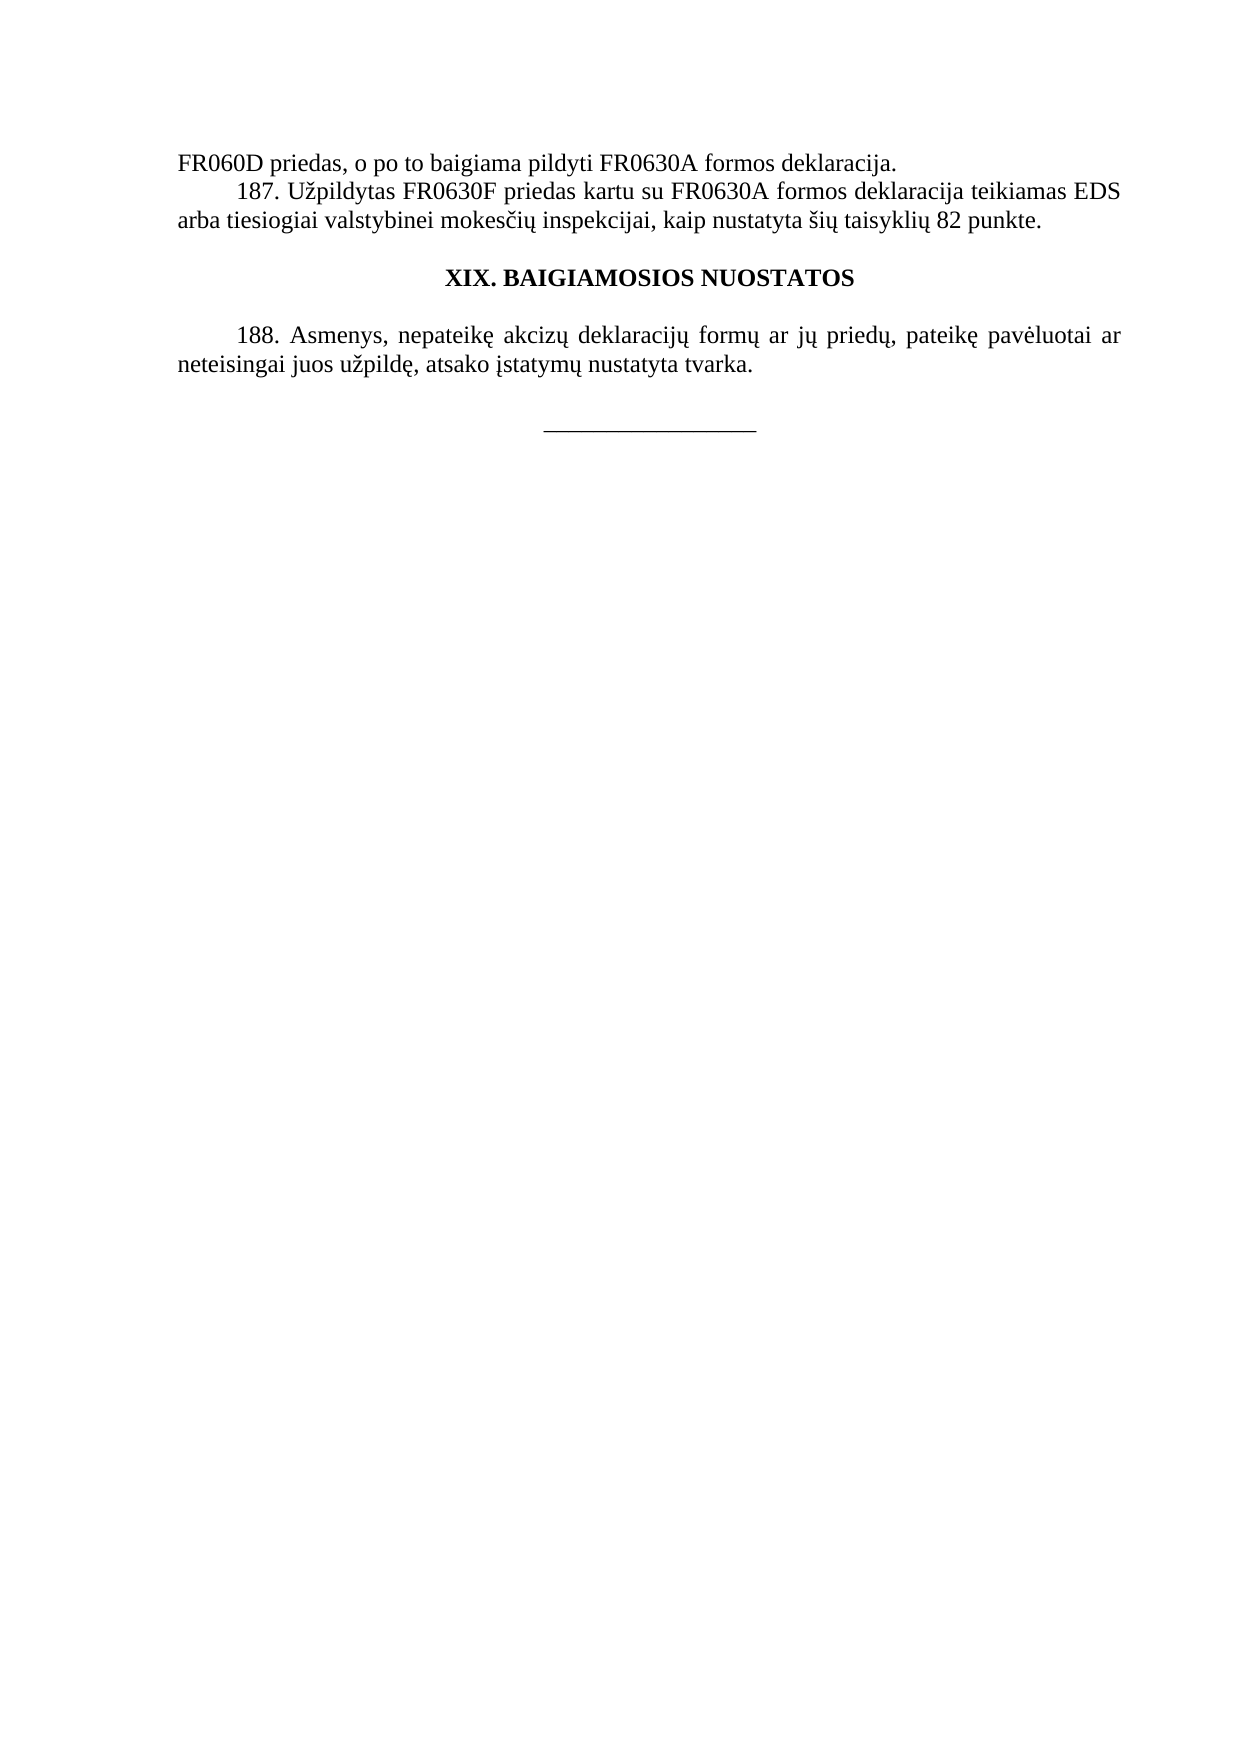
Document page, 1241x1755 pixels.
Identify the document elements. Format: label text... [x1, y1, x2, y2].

text XIX. BAIGIAMOSIOS NUOSTATOS [177, 263, 1122, 291]
text 187. Užpildytas FR0630F priedas kartu su FR0630A formos deklaracija teikiamas EDS arba tiesiogiai valstybinei mokesčių inspekcijai, kaip nustatyta šių taisyklių 82 punkte. [177, 176, 1122, 234]
text FR060D priedas, o po to baigiama pildyti FR0630A formos deklaracija. [177, 148, 1122, 176]
text _________________ [177, 406, 1122, 435]
text 188. Asmenys, nepateikę akcizų deklaracijų formų ar jų priedų, pateikę pavėluotai ar neteisingai juos užpildę, atsako įstatymų nustatyta tvarka. [177, 320, 1122, 378]
